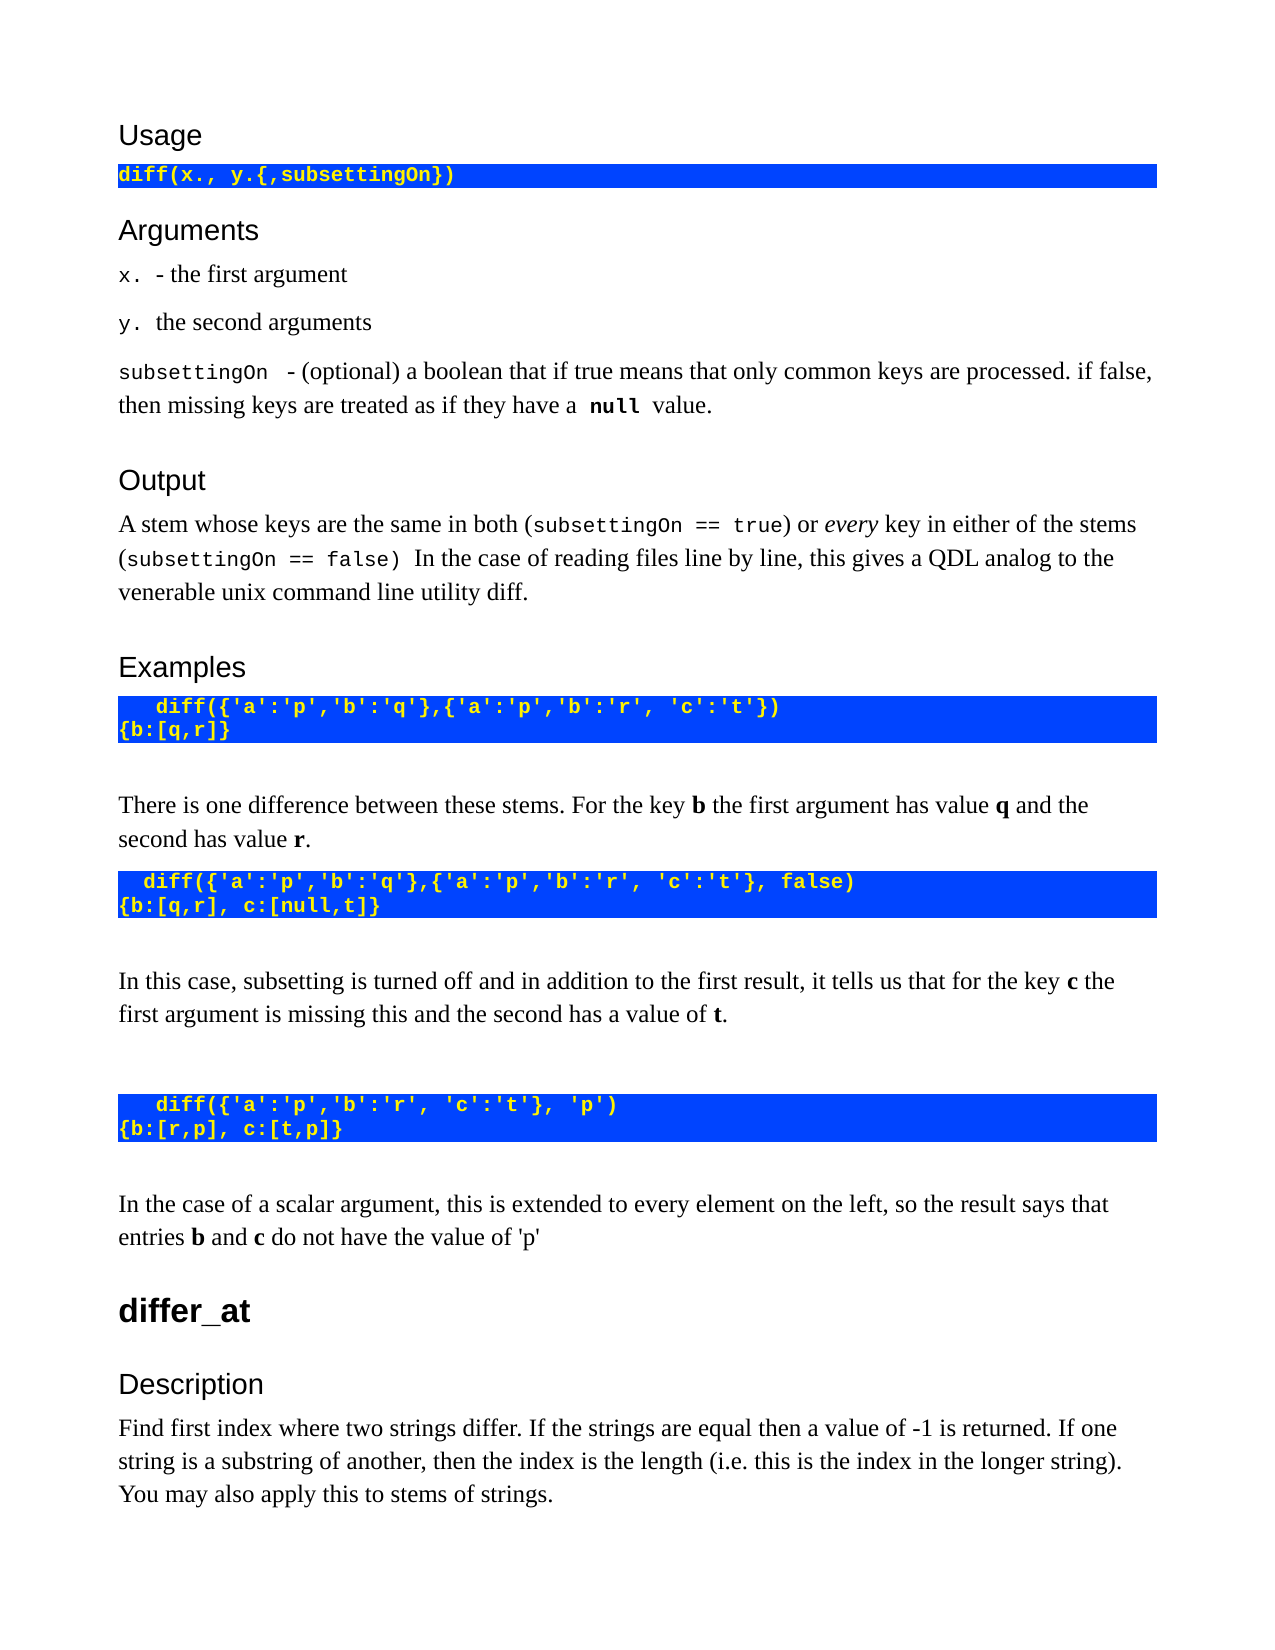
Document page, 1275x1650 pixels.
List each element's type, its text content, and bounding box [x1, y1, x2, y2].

text {b:[q,r], c:[null,t]} [118, 895, 1157, 918]
text {b:[r,p], c:[t,p]} [118, 1118, 1157, 1142]
text A stem whose keys are the same in both (subsettingOn == true) or every key in either of the stems (subsettingOn == false) In the case of reading files line by line, this gives a QDL analog to the venerable unix command line utility diff. [118, 509, 1157, 606]
text Find first index where two strings differ. If the strings are equal then a value of -1 is returned. If one string is a substring of another, then the index is the length (i.e. this is the index in the longer string). You may also apply this to stems of strings. [118, 1413, 1157, 1508]
text There is one difference between these stems. For the key b the first argument has value q and the second has value r. [118, 791, 1157, 852]
subtitle Arguments [118, 213, 1157, 246]
text diff({'a':'p','b':'q'},{'a':'p','b':'r', 'c':'t'}, false) [118, 871, 1157, 895]
text y. the second arguments [118, 307, 1157, 337]
text In this case, subsetting is turned off and in addition to the first result, it tells us that for the key c the first argument is missing this and the second has a value of t. [118, 966, 1157, 1028]
subtitle Usage [118, 118, 1157, 152]
subtitle Examples [118, 650, 1157, 683]
text diff({'a':'p','b':'r', 'c':'t'}, 'p') [118, 1094, 1157, 1118]
subtitle Description [118, 1367, 1157, 1400]
text In the case of a scalar argument, this is extended to every element on the left, so the result says that entries b and c do not have the value of 'p' [118, 1189, 1157, 1251]
text diff({'a':'p','b':'q'},{'a':'p','b':'r', 'c':'t'}) [118, 696, 1157, 719]
text {b:[q,r]} [118, 719, 1157, 743]
subtitle differ_at [118, 1291, 1157, 1329]
text diff(x., y.{,subsettingOn}) [118, 164, 1157, 188]
subtitle Output [118, 463, 1157, 497]
text x. - the first argument [118, 259, 1157, 288]
text subsettingOn - (optional) a boolean that if true means that only common keys are processed. if false, then missing keys are treated as if they have a null value. [118, 356, 1157, 419]
